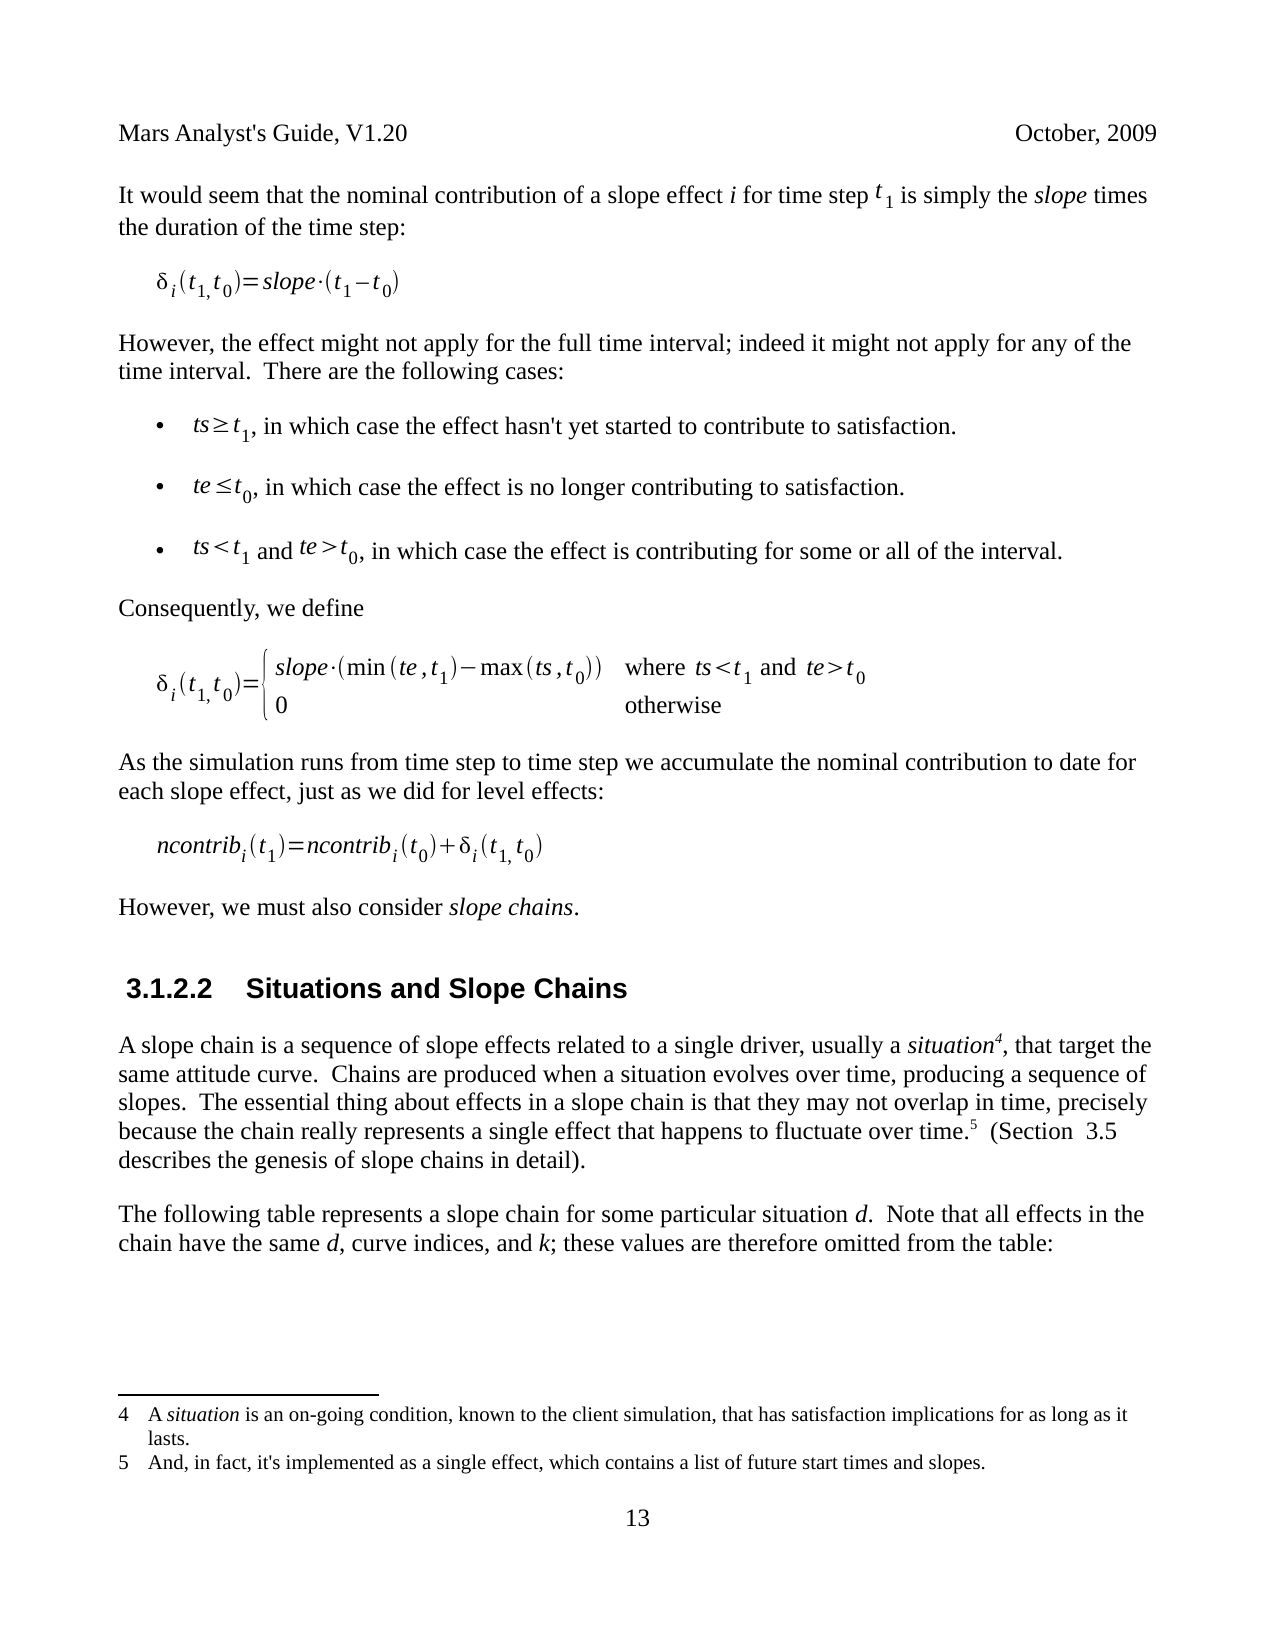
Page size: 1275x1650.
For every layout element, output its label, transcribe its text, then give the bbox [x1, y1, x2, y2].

text However, we must also consider slope chains. [118, 892, 1157, 921]
text The following table represents a slope chain for some particular situation d. Note that all effects in the chain have the same d, curve indices, and k; these values are therefore omitted from the table: [118, 1199, 1157, 1257]
text As the simulation runs from time step to time step we accumulate the nominal contribution to date for each slope effect, just as we did for level effects: [118, 747, 1157, 805]
list , in which case the effect is no longer contributing to satisfaction. [156, 472, 1157, 507]
text A slope chain is a sequence of slope effects related to a single driver, usually a situation, that target the same attitude curve. Chains are produced when a situation evolves over time, producing a sequence of slopes. The essential thing about effects in a slope chain is that they may not overlap in time, precisely because the chain really represents a single effect that happens to fluctuate over time. (Section 3.5 describes the genesis of slope chains in detail). [118, 1030, 1157, 1174]
text It would seem that the nominal contribution of a slope effect i for time step is simply the slope times the duration of the time step: [118, 176, 1157, 241]
text However, the effect might not apply for the full time interval; indeed it might not apply for any of the time interval. There are the following cases: [118, 328, 1157, 385]
subtitle Situations and Slope Chains [118, 972, 1157, 1004]
text A situation is an on-going condition, known to the client simulation, that has satisfaction implications for as long as it lasts. [118, 1401, 1157, 1449]
text Consequently, we define [118, 593, 1157, 622]
list , in which case the effect hasn't yet started to contribute to satisfaction. [156, 411, 1157, 446]
list and , in which case the effect is contributing for some or all of the interval. [156, 532, 1157, 568]
text And, in fact, it's implemented as a single effect, which contains a list of future start times and slopes. [118, 1449, 1157, 1474]
